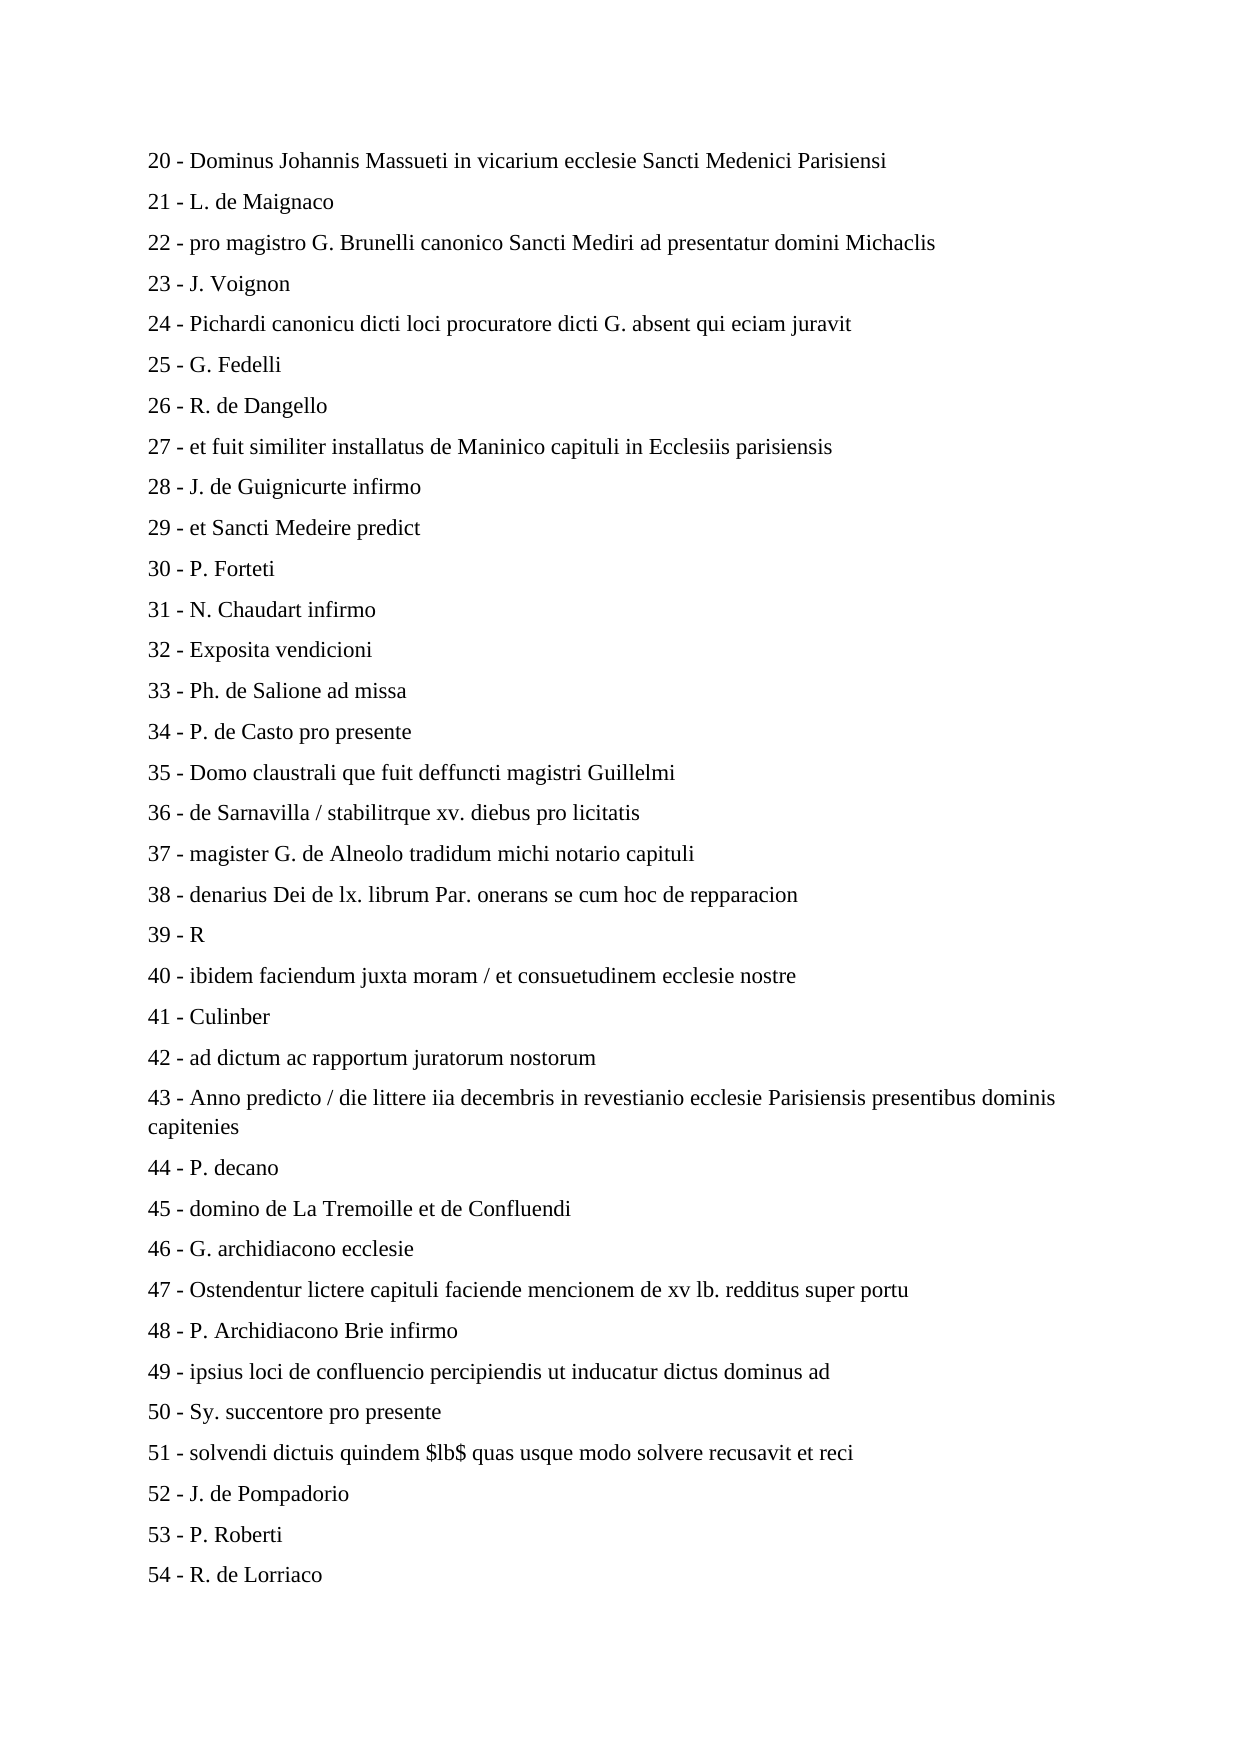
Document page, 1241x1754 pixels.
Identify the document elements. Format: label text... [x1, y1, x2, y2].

text 42 - ad dictum ac rapportum juratorum nostorum [148, 1044, 1093, 1070]
text 39 - R [148, 921, 1093, 948]
text 38 - denarius Dei de lx. librum Par. onerans se cum hoc de repparacion [148, 881, 1093, 907]
text 23 - J. Voignon [148, 270, 1093, 296]
text 54 - R. de Lorriaco [148, 1561, 1093, 1588]
text 30 - P. Forteti [148, 555, 1093, 581]
text 45 - domino de La Tremoille et de Confluendi [148, 1195, 1093, 1221]
text 21 - L. de Maignaco [148, 188, 1093, 215]
text 31 - N. Chaudart infirmo [148, 596, 1093, 622]
text 46 - G. archidiacono ecclesie [148, 1236, 1093, 1262]
text 26 - R. de Dangello [148, 392, 1093, 418]
text 41 - Culinber [148, 1003, 1093, 1029]
text 36 - de Sarnavilla / stabilitrque xv. diebus pro licitatis [148, 799, 1093, 826]
text 37 - magister G. de Alneolo tradidum michi notario capituli [148, 840, 1093, 866]
text 40 - ibidem faciendum juxta moram / et consuetudinem ecclesie nostre [148, 962, 1093, 988]
text 44 - P. decano [148, 1154, 1093, 1180]
text 48 - P. Archidiacono Brie infirmo [148, 1317, 1093, 1343]
text 29 - et Sancti Medeire predict [148, 514, 1093, 541]
text 35 - Domo claustrali que fuit deffuncti magistri Guillelmi [148, 758, 1093, 785]
text 51 - solvendi dictuis quindem $lb$ quas usque modo solvere recusavit et reci [148, 1439, 1093, 1466]
text 27 - et fuit similiter installatus de Maninico capituli in Ecclesiis parisiensis [148, 433, 1093, 459]
text 49 - ipsius loci de confluencio percipiendis ut inducatur dictus dominus ad [148, 1358, 1093, 1384]
text 53 - P. Roberti [148, 1521, 1093, 1547]
text 24 - Pichardi canonicu dicti loci procuratore dicti G. absent qui eciam juravit [148, 311, 1093, 337]
text 28 - J. de Guignicurte infirmo [148, 473, 1093, 500]
text 34 - P. de Casto pro presente [148, 718, 1093, 744]
text 32 - Exposita vendicioni [148, 636, 1093, 663]
text 20 - Dominus Johannis Massueti in vicarium ecclesie Sancti Medenici Parisiensi [148, 148, 1093, 174]
text 52 - J. de Pompadorio [148, 1480, 1093, 1506]
text 25 - G. Fedelli [148, 351, 1093, 378]
text 22 - pro magistro G. Brunelli canonico Sancti Mediri ad presentatur domini Michaclis [148, 229, 1093, 255]
text 33 - Ph. de Salione ad missa [148, 677, 1093, 703]
text 50 - Sy. succentore pro presente [148, 1398, 1093, 1425]
text 47 - Ostendentur lictere capituli faciende mencionem de xv lb. redditus super portu [148, 1276, 1093, 1303]
text 43 - Anno predicto / die littere iia decembris in revestianio ecclesie Parisiensis presentibus dominis capitenies [148, 1084, 1093, 1140]
